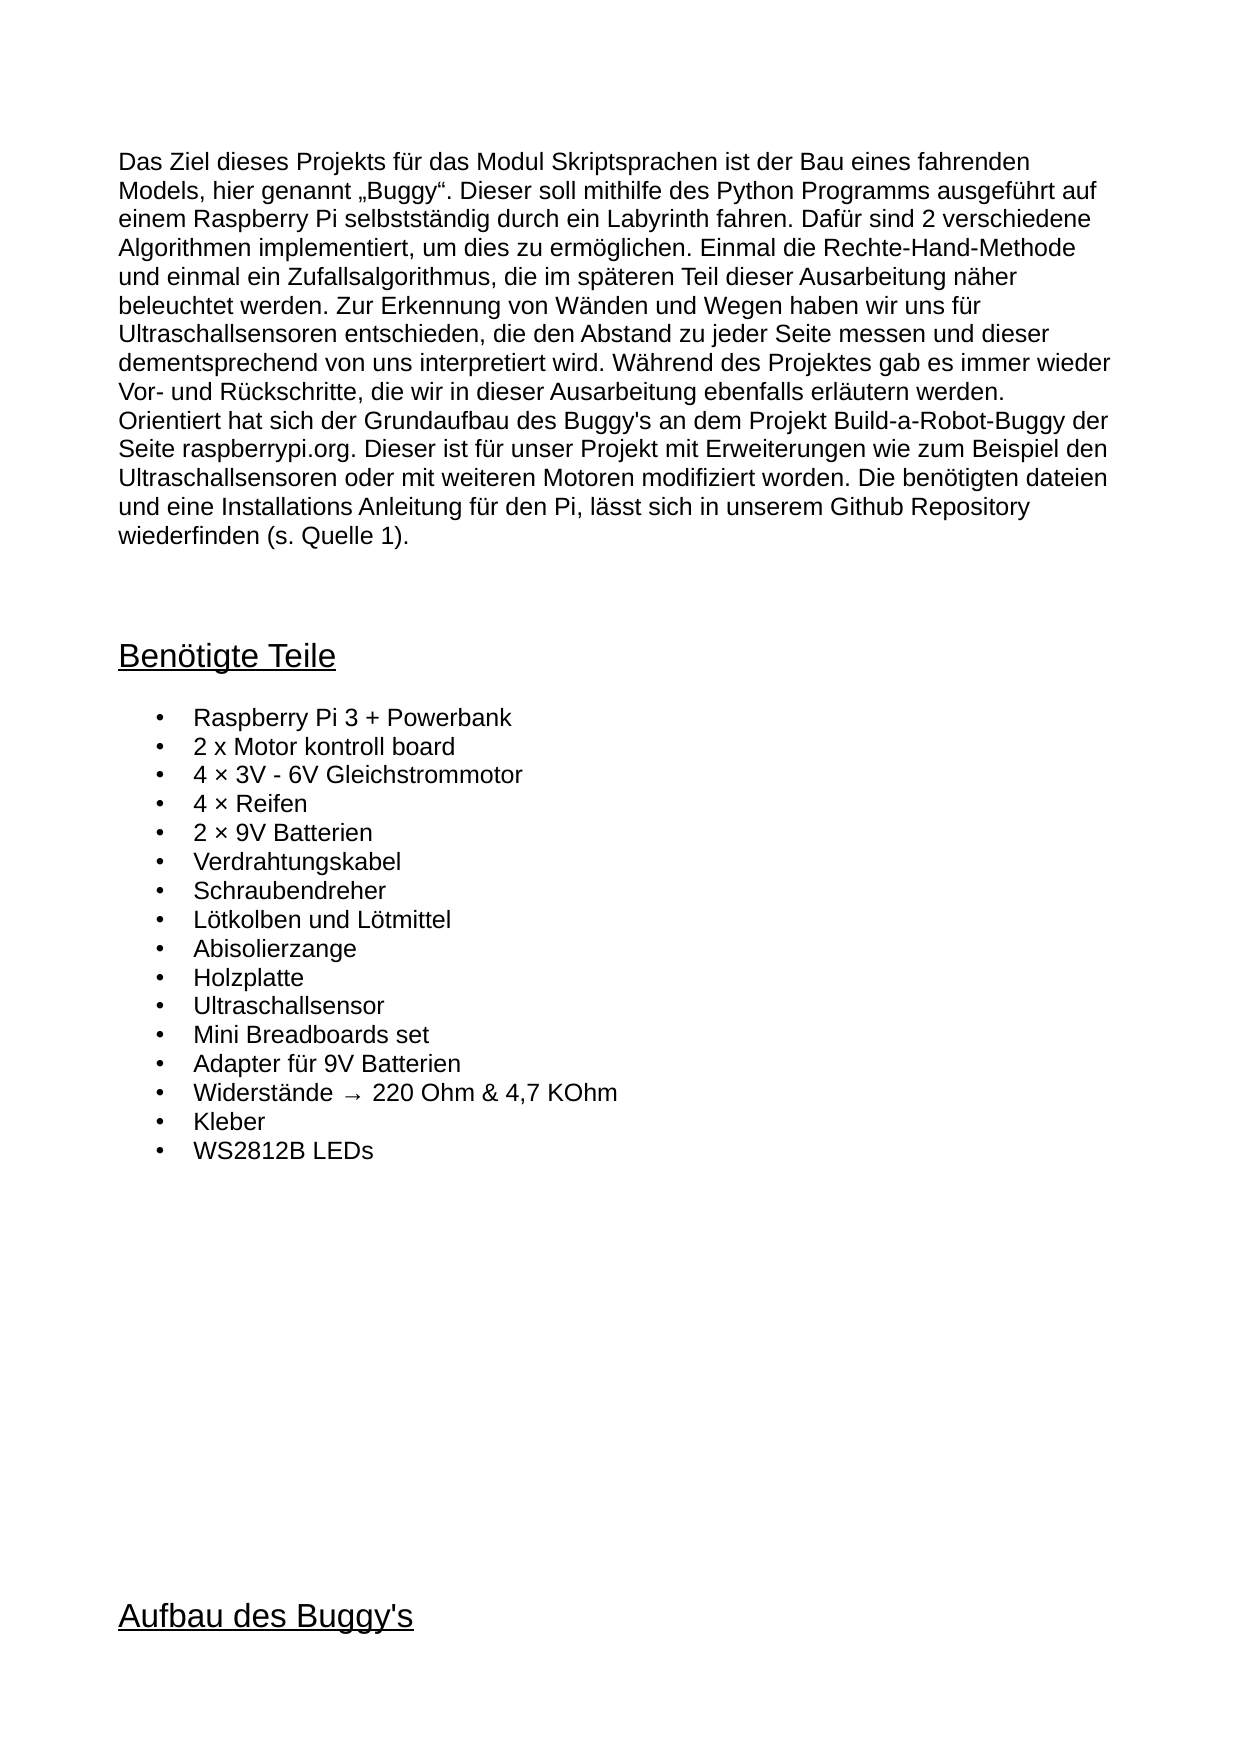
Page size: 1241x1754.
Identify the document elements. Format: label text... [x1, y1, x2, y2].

list Schraubendreher [156, 876, 1122, 905]
list Lötkolben und Lötmittel [156, 905, 1122, 934]
list 2 × 9V Batterien [156, 818, 1122, 847]
text Das Ziel dieses Projekts für das Modul Skriptsprachen ist der Bau eines fahrenden Models, hier genannt „Buggy“. Dieser soll mithilfe des Python Programms ausgeführt auf einem Raspberry Pi selbstständig durch ein Labyrinth fahren. Dafür sind 2 verschiedene Algorithmen implementiert, um dies zu ermöglichen. Einmal die Rechte-Hand-Methode und einmal ein Zufallsalgorithmus, die im späteren Teil dieser Ausarbeitung näher beleuchtet werden. Zur Erkennung von Wänden und Wegen haben wir uns für Ultraschallsensoren entschieden, die den Abstand zu jeder Seite messen und dieser dementsprechend von uns interpretiert wird. Während des Projektes gab es immer wieder Vor- und Rückschritte, die wir in dieser Ausarbeitung ebenfalls erläutern werden. [118, 147, 1122, 406]
list Widerstände → 220 Ohm & 4,7 KOhm [156, 1078, 1122, 1107]
list 4 × 3V - 6V Gleichstrommotor [156, 761, 1122, 789]
text Benötigte Teile [118, 636, 1122, 674]
text Aufbau des Buggy's [118, 1596, 1122, 1634]
list Ultraschallsensor [156, 991, 1122, 1020]
list WS2812B LEDs [156, 1136, 1122, 1164]
list Mini Breadboards set [156, 1020, 1122, 1049]
list Holzplatte [156, 962, 1122, 991]
list 4 × Reifen [156, 789, 1122, 818]
list Raspberry Pi 3 + Powerbank [156, 703, 1122, 732]
list Kleber [156, 1107, 1122, 1136]
text Orientiert hat sich der Grundaufbau des Buggy's an dem Projekt Build-a-Robot-Buggy der Seite raspberrypi.org. Dieser ist für unser Projekt mit Erweiterungen wie zum Beispiel den Ultraschallsensoren oder mit weiteren Motoren modifiziert worden. Die benötigten dateien und eine Installations Anleitung für den Pi, lässt sich in unserem Github Repository wiederfinden (s. Quelle 1). [118, 406, 1122, 549]
list Verdrahtungskabel [156, 847, 1122, 876]
list Abisolierzange [156, 934, 1122, 962]
list 2 x Motor kontroll board [156, 732, 1122, 761]
list Adapter für 9V Batterien [156, 1049, 1122, 1078]
